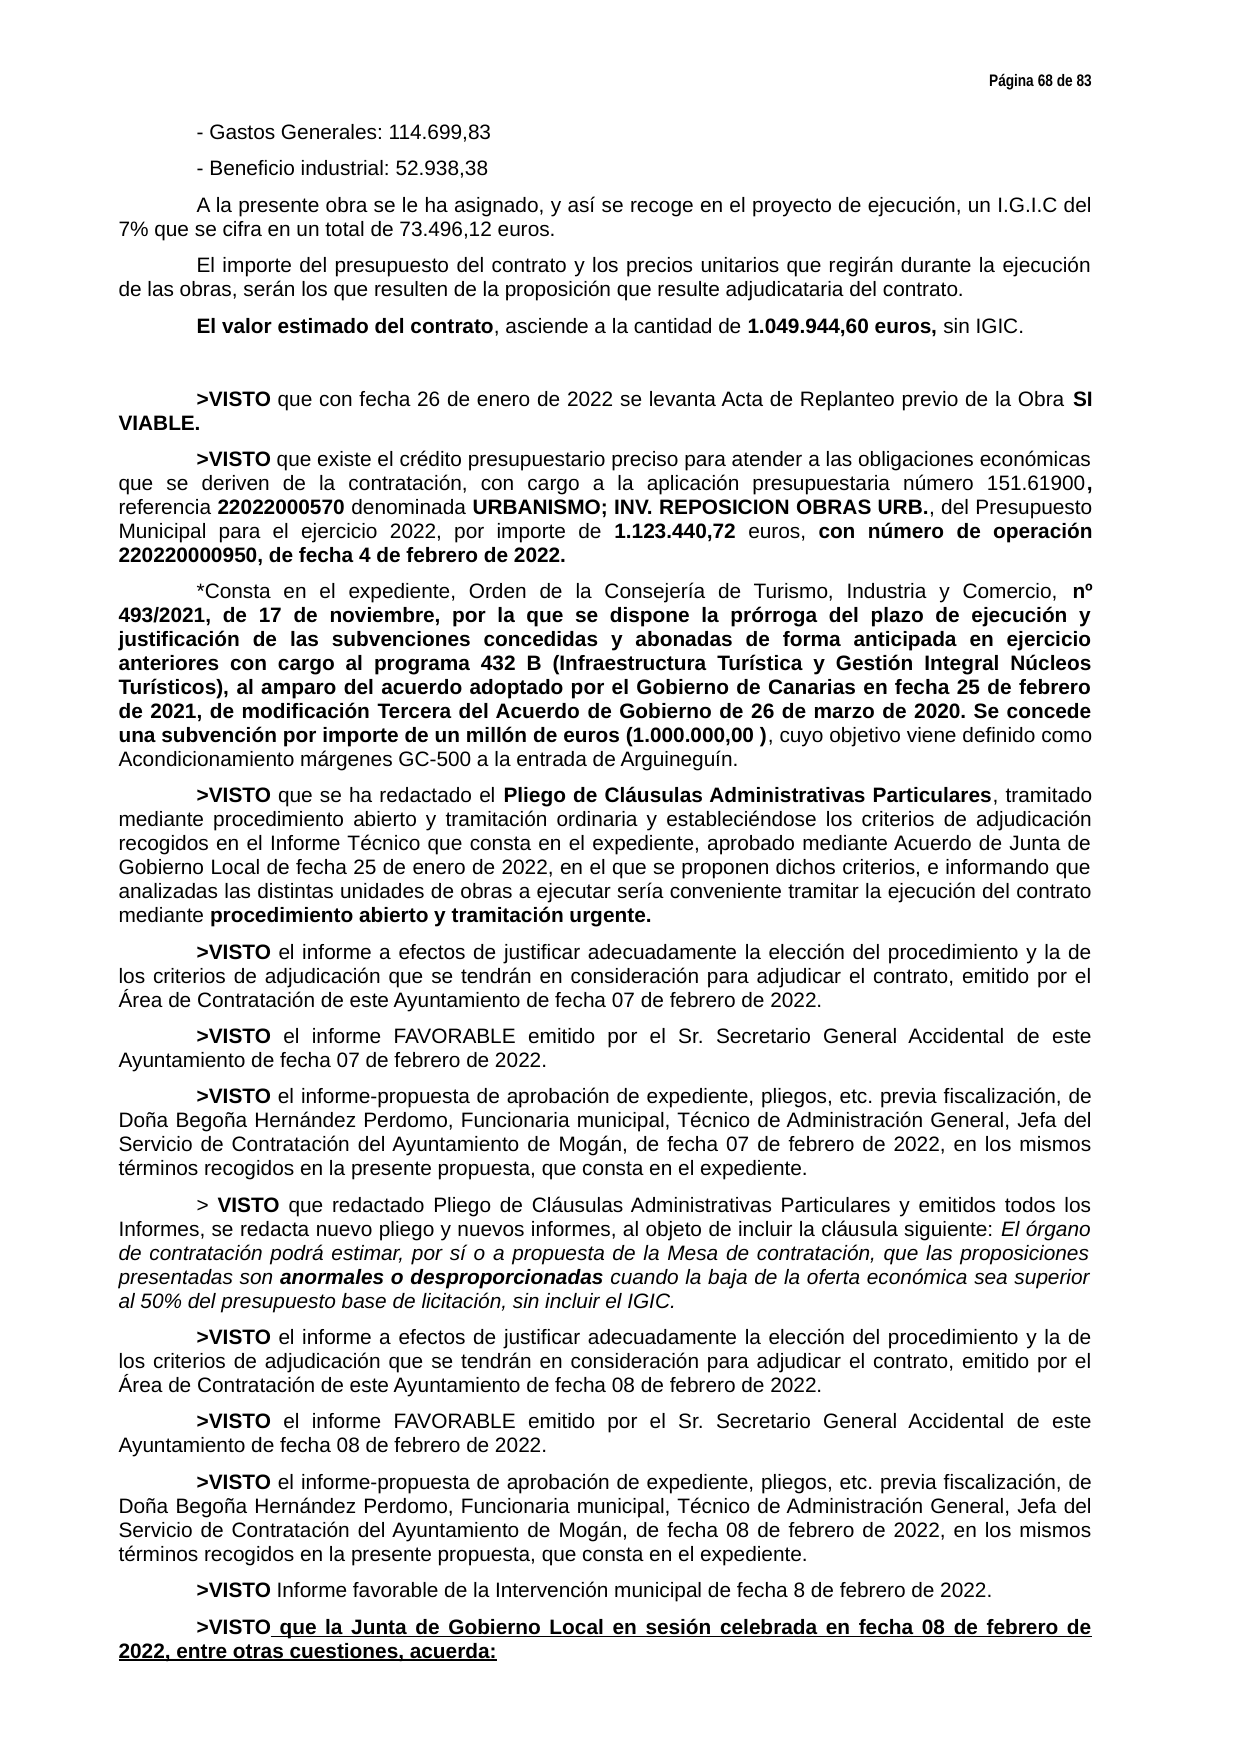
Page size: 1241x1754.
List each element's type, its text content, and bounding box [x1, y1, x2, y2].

text *Consta en el expediente, Orden de la Consejería de Turismo, Industria y Comercio, nº 493/2021, de 17 de noviembre, por la que se dispone la prórroga del plazo de ejecución y justificación de las subvenciones concedidas y abonadas de forma anticipada en ejercicio anteriores con cargo al programa 432 B (Infraestructura Turística y Gestión Integral Núcleos Turísticos), al amparo del acuerdo adoptado por el Gobierno de Canarias en fecha 25 de febrero de 2021, de modificación Tercera del Acuerdo de Gobierno de 26 de marzo de 2020. Se concede una subvención por importe de un millón de euros (1.000.000,00 ), cuyo objetivo viene definido como Acondicionamiento márgenes GC-500 a la entrada de Arguineguín. [118, 579, 1092, 771]
text >VISTO que la Junta de Gobierno Local en sesión celebrada en fecha 08 de febrero de 2022, entre otras cuestiones, acuerda: [118, 1614, 1092, 1662]
text >VISTO el informe-propuesta de aprobación de expediente, pliegos, etc. previa fiscalización, de Doña Begoña Hernández Perdomo, Funcionaria municipal, Técnico de Administración General, Jefa del Servicio de Contratación del Ayuntamiento de Mogán, de fecha 07 de febrero de 2022, en los mismos términos recogidos en la presente propuesta, que consta en el expediente. [118, 1084, 1092, 1180]
text - Gastos Generales: 114.699,83 [118, 120, 1092, 144]
text El valor estimado del contrato, asciende a la cantidad de 1.049.944,60 euros, sin IGIC. [118, 313, 1092, 337]
text >VISTO el informe a efectos de justificar adecuadamente la elección del procedimiento y la de los criterios de adjudicación que se tendrán en consideración para adjudicar el contrato, emitido por el Área de Contratación de este Ayuntamiento de fecha 07 de febrero de 2022. [118, 939, 1092, 1011]
text >VISTO el informe FAVORABLE emitido por el Sr. Secretario General Accidental de este Ayuntamiento de fecha 08 de febrero de 2022. [118, 1409, 1092, 1457]
text - Beneficio industrial: 52.938,38 [118, 156, 1092, 180]
text >VISTO que con fecha 26 de enero de 2022 se levanta Acta de Replanteo previo de la Obra SI VIABLE. [118, 386, 1092, 434]
text >VISTO que se ha redactado el Pliego de Cláusulas Administrativas Particulares, tramitado mediante procedimiento abierto y tramitación ordinaria y estableciéndose los criterios de adjudicación recogidos en el Informe Técnico que consta en el expediente, aprobado mediante Acuerdo de Junta de Gobierno Local de fecha 25 de enero de 2022, en el que se proponen dichos criterios, e informando que analizadas las distintas unidades de obras a ejecutar sería conveniente tramitar la ejecución del contrato mediante procedimiento abierto y tramitación urgente. [118, 783, 1092, 927]
text >VISTO Informe favorable de la Intervención municipal de fecha 8 de febrero de 2022. [118, 1578, 1092, 1602]
text >VISTO el informe-propuesta de aprobación de expediente, pliegos, etc. previa fiscalización, de Doña Begoña Hernández Perdomo, Funcionaria municipal, Técnico de Administración General, Jefa del Servicio de Contratación del Ayuntamiento de Mogán, de fecha 08 de febrero de 2022, en los mismos términos recogidos en la presente propuesta, que consta en el expediente. [118, 1470, 1092, 1566]
text >VISTO el informe FAVORABLE emitido por el Sr. Secretario General Accidental de este Ayuntamiento de fecha 07 de febrero de 2022. [118, 1024, 1092, 1072]
text A la presente obra se le ha asignado, y así se recoge en el proyecto de ejecución, un I.G.I.C del 7% que se cifra en un total de 73.496,12 euros. [118, 193, 1092, 241]
text >VISTO que existe el crédito presupuestario preciso para atender a las obligaciones económicas que se deriven de la contratación, con cargo a la aplicación presupuestaria número 151.61900, referencia 22022000570 denominada URBANISMO; INV. REPOSICION OBRAS URB., del Presupuesto Municipal para el ejercicio 2022, por importe de 1.123.440,72 euros, con número de operación 220220000950, de fecha 4 de febrero de 2022. [118, 447, 1092, 567]
text El importe del presupuesto del contrato y los precios unitarios que regirán durante la ejecución de las obras, serán los que resulten de la proposición que resulte adjudicataria del contrato. [118, 253, 1092, 301]
text > VISTO que redactado Pliego de Cláusulas Administrativas Particulares y emitidos todos los Informes, se redacta nuevo pliego y nuevos informes, al objeto de incluir la cláusula siguiente: El órgano de contratación podrá estimar, por sí o a propuesta de la Mesa de contratación, que las proposiciones presentadas son anormales o desproporcionadas cuando la baja de la oferta económica sea superior al 50% del presupuesto base de licitación, sin incluir el IGIC. [118, 1193, 1092, 1312]
text >VISTO el informe a efectos de justificar adecuadamente la elección del procedimiento y la de los criterios de adjudicación que se tendrán en consideración para adjudicar el contrato, emitido por el Área de Contratación de este Ayuntamiento de fecha 08 de febrero de 2022. [118, 1325, 1092, 1397]
